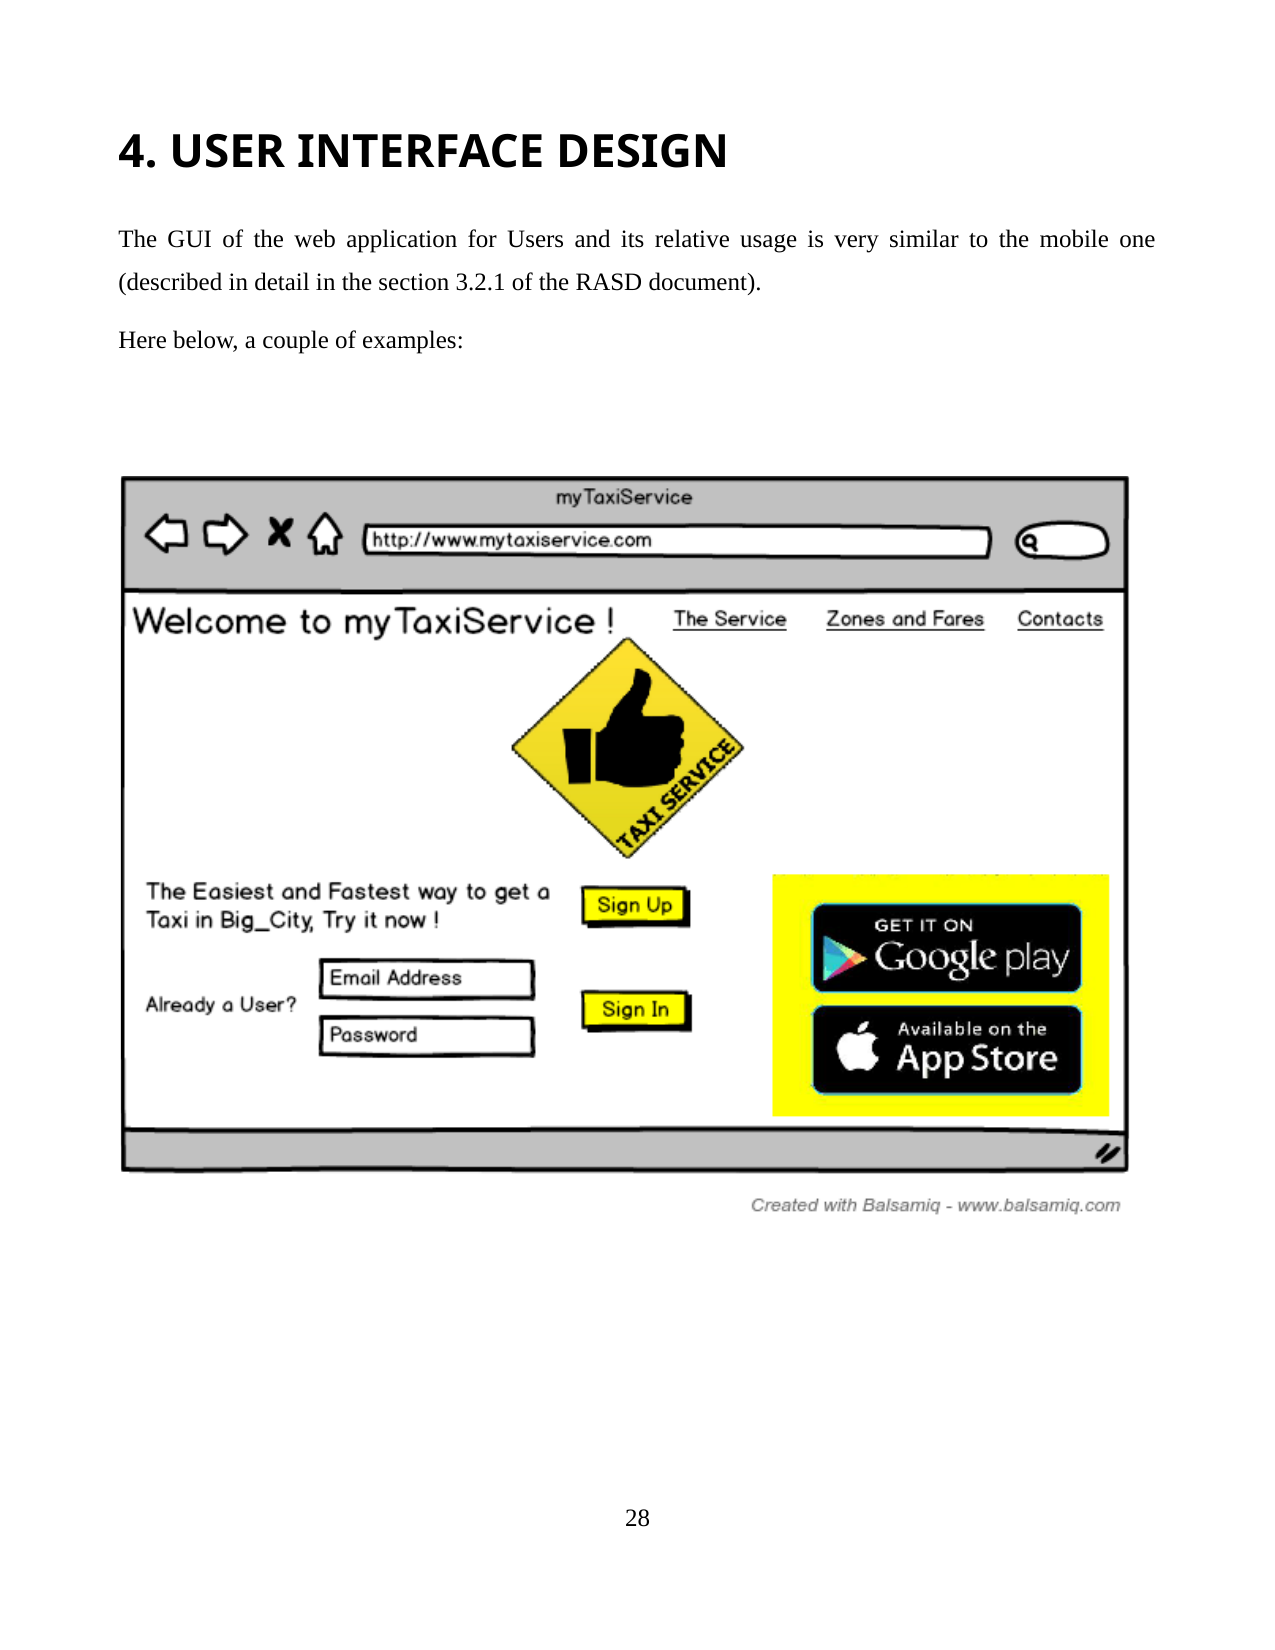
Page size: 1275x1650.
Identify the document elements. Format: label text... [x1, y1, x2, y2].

picture [120, 476, 1130, 1221]
text Here below, a couple of examples: [118, 325, 1157, 354]
text The GUI of the web application for Users and its relative usage is very similar to the mobile one (described in detail in the section 3.2.1 of the RASD document). [118, 224, 1157, 296]
subtitle 4. USER INTERFACE DESIGN [118, 118, 1157, 181]
